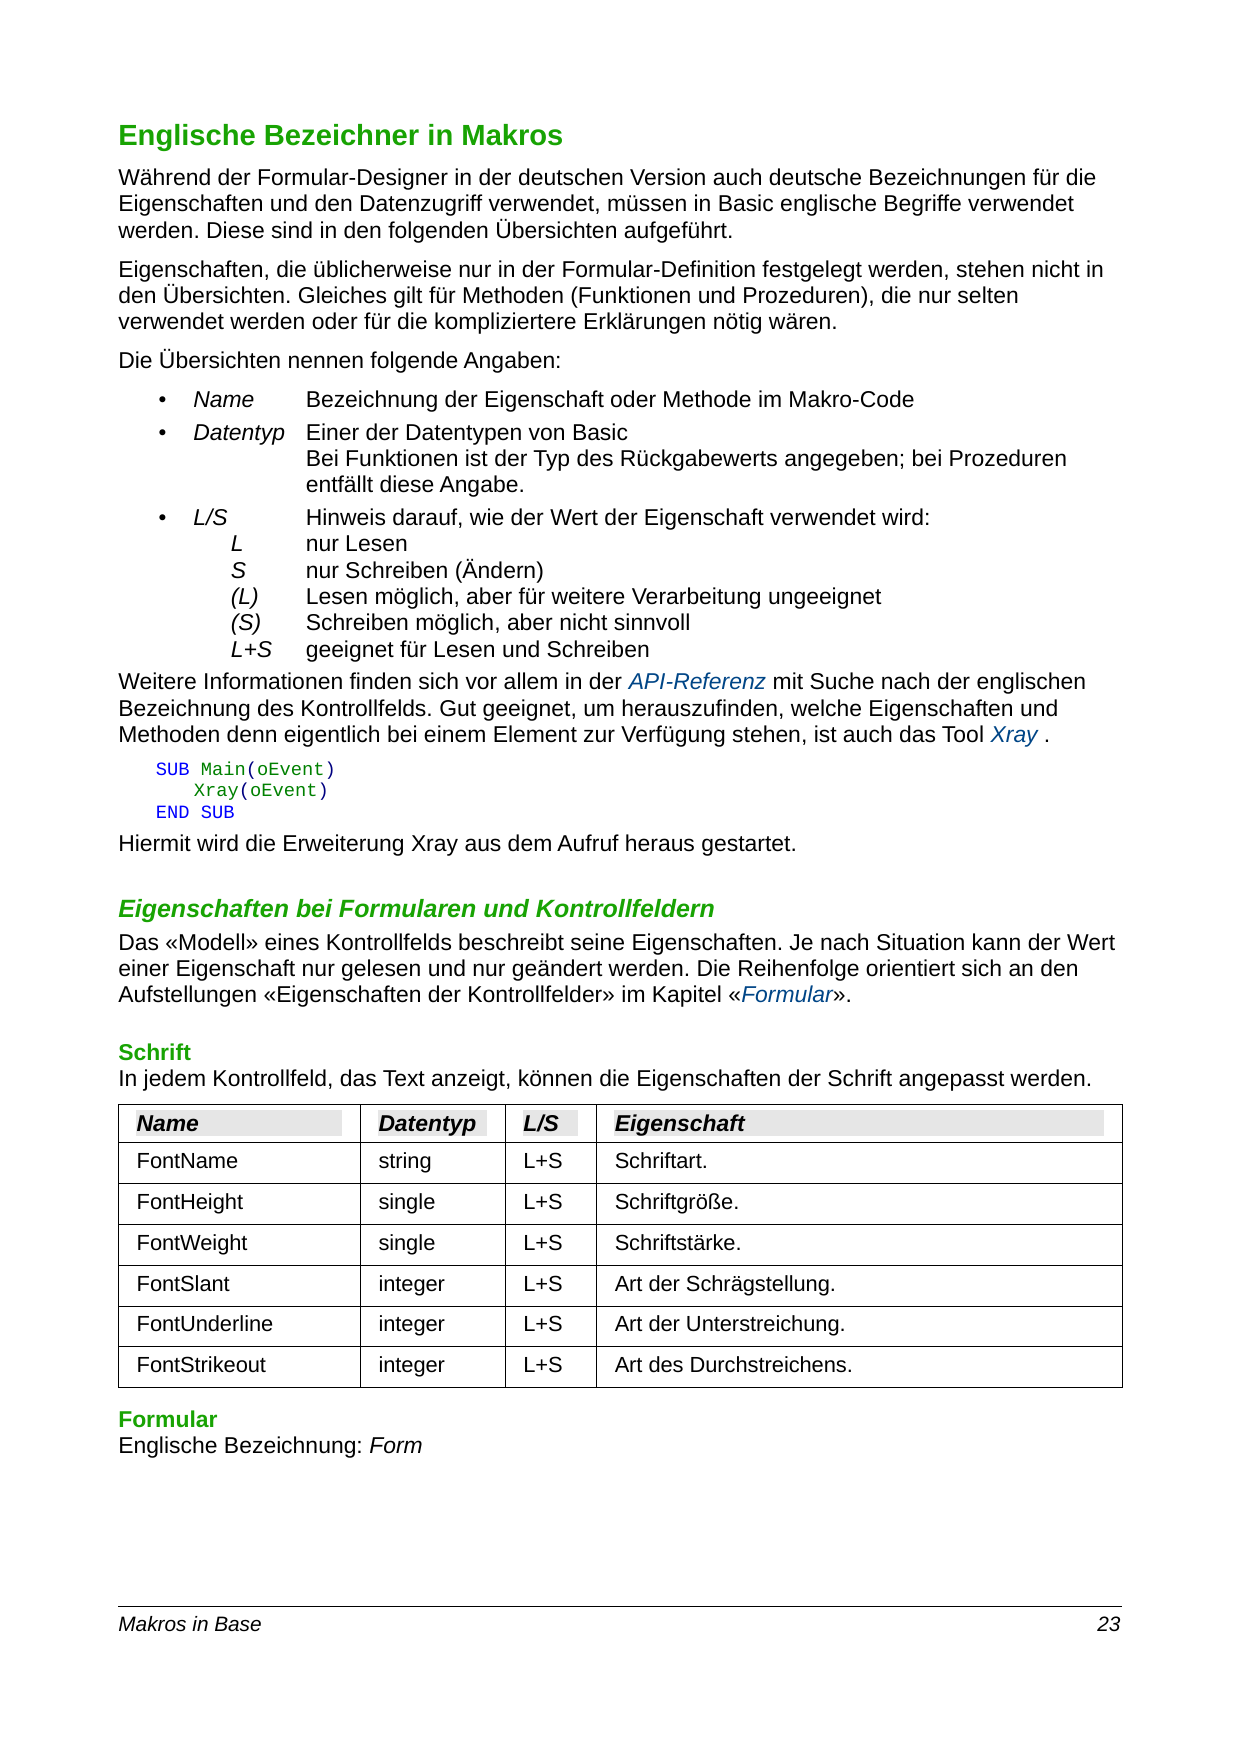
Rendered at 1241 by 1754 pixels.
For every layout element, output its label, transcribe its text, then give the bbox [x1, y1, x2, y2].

subtitle Eigenschaften bei Formularen und Kontrollfeldern [118, 894, 1122, 922]
text SUB Main(oEvent) [156, 760, 1122, 781]
subtitle Englische Bezeichner in Makros [118, 118, 1122, 152]
table_cell string [361, 1143, 505, 1183]
table_cell FontUnderline [119, 1307, 360, 1346]
table_cell Art der Schrägstellung. [597, 1266, 1122, 1306]
table_cell FontName [119, 1143, 360, 1183]
list L/S Hinweis darauf, wie der Wert der Eigenschaft verwendet wird: L nur Lesen S nur Schreiben (Ändern) (L) Lesen möglich, aber für weitere Verarbeitung ungeeignet (S) Schreiben möglich, aber nicht sinnvoll L+S geeignet für Lesen und Schreiben [156, 504, 1122, 662]
text Eigenschaften, die üblicherweise nur in der Formular-Definition festgelegt werden, stehen nicht in den Übersichten. Gleiches gilt für Methoden (Funktionen und Prozeduren), die nur selten verwendet werden oder für die kompliziertere Erklärungen nötig wären. [118, 256, 1122, 335]
table_header Name [119, 1105, 360, 1142]
subtitle Formular [118, 1406, 1122, 1432]
subtitle Schrift [118, 1039, 1122, 1065]
table_cell Schriftgröße. [597, 1184, 1122, 1224]
table_cell integer [361, 1347, 505, 1387]
text Weitere Informationen finden sich vor allem in der API-Referenz mit Suche nach der englischen Bezeichnung des Kontrollfelds. Gut geeignet, um herauszufinden, welche Eigenschaften und Methoden denn eigentlich bei einem Element zur Verfügung stehen, ist auch das Tool Xray . [118, 668, 1122, 747]
table_header L/S [506, 1105, 596, 1142]
table_cell L+S [506, 1143, 596, 1183]
table_cell L+S [506, 1225, 596, 1265]
table_cell L+S [506, 1266, 596, 1306]
table_cell FontWeight [119, 1225, 360, 1265]
text END SUB [156, 802, 1122, 824]
text Während der Formular-Designer in der deutschen Version auch deutsche Bezeichnungen für die Eigenschaften und den Datenzugriff verwendet, müssen in Basic englische Begriffe verwendet werden. Diese sind in den folgenden Übersichten aufgeführt. [118, 164, 1122, 243]
table_cell Schriftstärke. [597, 1225, 1122, 1265]
table_cell Art der Unterstreichung. [597, 1307, 1122, 1346]
table_cell Schriftart. [597, 1143, 1122, 1183]
text Englische Bezeichnung: Form [118, 1432, 1122, 1459]
table_cell integer [361, 1307, 505, 1346]
text Das «Modell» eines Kontrollfelds beschreibt seine Eigenschaften. Je nach Situation kann der Wert einer Eigenschaft nur gelesen und nur geändert werden. Die Reihenfolge orientiert sich an den Aufstellungen «Eigenschaften der Kontrollfelder» im Kapitel «Formular». [118, 929, 1122, 1008]
text Die Übersichten nennen folgende Angaben: [118, 347, 1122, 373]
table_cell single [361, 1225, 505, 1265]
text Hiermit wird die Erweiterung Xray aus dem Aufruf heraus gestartet. [118, 830, 1122, 856]
text In jedem Kontrollfeld, das Text anzeigt, können die Eigenschaften der Schrift angepasst werden. [118, 1065, 1122, 1092]
table_cell FontHeight [119, 1184, 360, 1224]
table_cell integer [361, 1266, 505, 1306]
table_header Eigenschaft [597, 1105, 1122, 1142]
list Name Bezeichnung der Eigenschaft oder Methode im Makro-Code [156, 386, 1122, 412]
table_cell single [361, 1184, 505, 1224]
table_cell FontSlant [119, 1266, 360, 1306]
table_cell Art des Durchstreichens. [597, 1347, 1122, 1387]
table_header Datentyp [361, 1105, 505, 1142]
table_cell FontStrikeout [119, 1347, 360, 1387]
table_cell L+S [506, 1347, 596, 1387]
table_cell L+S [506, 1184, 596, 1224]
list Datentyp Einer der Datentypen von Basic Bei Funktionen ist der Typ des Rückgabewerts angegeben; bei Prozeduren entfällt diese Angabe. [156, 419, 1122, 498]
table_cell L+S [506, 1307, 596, 1346]
text Xray(oEvent) [156, 781, 1122, 802]
